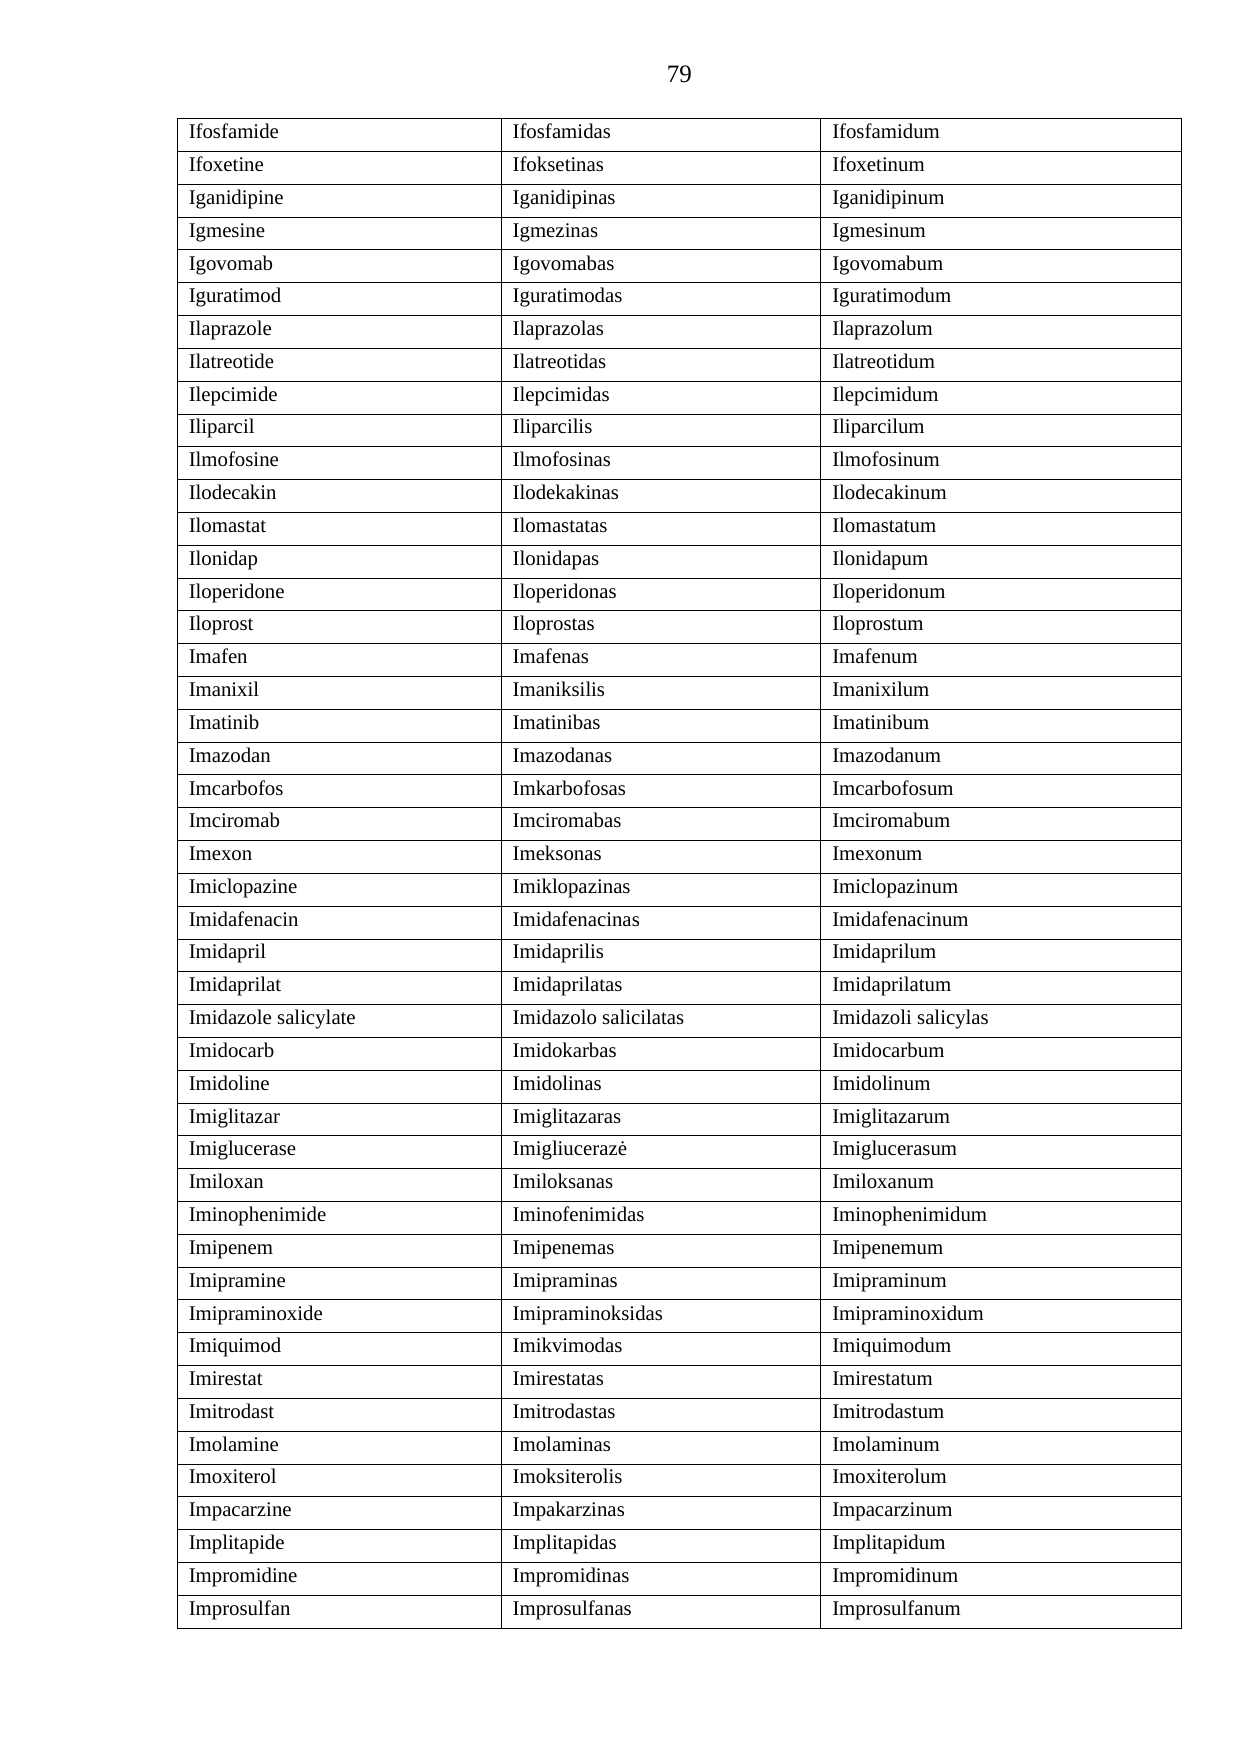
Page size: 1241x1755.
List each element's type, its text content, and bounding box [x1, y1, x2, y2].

table_cell Impromidinum [821, 1563, 1181, 1595]
table_cell Igovomabas [502, 250, 820, 282]
table_cell Imitrodastum [821, 1399, 1181, 1431]
table_cell Igmesine [178, 218, 501, 249]
table_cell Ilodecakin [178, 480, 501, 512]
table_cell Imafenas [502, 644, 820, 676]
table_cell Imidafenacinum [821, 907, 1181, 938]
table_cell Imidaprilatum [821, 972, 1181, 1004]
table_cell Imikvimodas [502, 1333, 820, 1365]
table_cell Imciromabum [821, 808, 1181, 840]
table_cell Imiklopazinas [502, 874, 820, 906]
table_cell Imipraminum [821, 1268, 1181, 1299]
table_cell Iminophenimidum [821, 1202, 1181, 1234]
table_cell Imiloxan [178, 1169, 501, 1201]
table_cell Igmezinas [502, 218, 820, 249]
table_cell Imkarbofosas [502, 775, 820, 807]
table_cell Imipenemum [821, 1235, 1181, 1267]
table_cell Imazodanum [821, 743, 1181, 774]
table_cell Impakarzinas [502, 1497, 820, 1529]
table_cell Imatinib [178, 710, 501, 742]
table_cell Imanixilum [821, 677, 1181, 709]
table_cell Iminophenimide [178, 1202, 501, 1234]
table_cell Imiquimodum [821, 1333, 1181, 1365]
table_cell Imidoline [178, 1071, 501, 1102]
table_cell Imidaprilum [821, 940, 1181, 971]
table_cell Ifosfamide [178, 119, 501, 151]
table_cell Iliparcil [178, 415, 501, 446]
table_cell Iloperidonas [502, 579, 820, 610]
table_cell Imidafenacin [178, 907, 501, 938]
table_cell Implitapidas [502, 1530, 820, 1562]
table_cell Imoxiterol [178, 1465, 501, 1496]
table_cell Imafenum [821, 644, 1181, 676]
table_cell Imolaminas [502, 1432, 820, 1463]
table_cell Ifoxetinum [821, 152, 1181, 184]
table_cell Imanixil [178, 677, 501, 709]
table_cell Ilepcimidas [502, 382, 820, 413]
table_cell Imitrodast [178, 1399, 501, 1431]
table_cell Imciromabas [502, 808, 820, 840]
table_cell Imazodan [178, 743, 501, 774]
table_cell Ilomastatum [821, 513, 1181, 545]
table_cell Imipraminoxidum [821, 1300, 1181, 1332]
table_cell Ilatreotide [178, 349, 501, 381]
table_cell Imiglitazarum [821, 1104, 1181, 1135]
table_cell Imipenemas [502, 1235, 820, 1267]
table_cell Imipramine [178, 1268, 501, 1299]
table_cell Imidocarb [178, 1038, 501, 1070]
table_cell Imolamine [178, 1432, 501, 1463]
table_cell Igmesinum [821, 218, 1181, 249]
table_cell Ilonidap [178, 546, 501, 577]
table_cell Imiglitazar [178, 1104, 501, 1135]
table_cell Imidolinas [502, 1071, 820, 1102]
table_cell Ifoksetinas [502, 152, 820, 184]
table_cell Imigliucerazė [502, 1136, 820, 1168]
table_cell Imipraminoksidas [502, 1300, 820, 1332]
table_cell Iguratimod [178, 283, 501, 315]
table_cell Ilomastatas [502, 513, 820, 545]
table_cell Imidaprilis [502, 940, 820, 971]
table_cell Improsulfan [178, 1596, 501, 1627]
table_cell Imiglucerase [178, 1136, 501, 1168]
table_cell Ilatreotidum [821, 349, 1181, 381]
table_cell Imidapril [178, 940, 501, 971]
table_cell Imiquimod [178, 1333, 501, 1365]
table_cell Imipenem [178, 1235, 501, 1267]
table_cell Impromidine [178, 1563, 501, 1595]
table_cell Imeksonas [502, 841, 820, 873]
table_cell Imiglucerasum [821, 1136, 1181, 1168]
table_cell Imciromab [178, 808, 501, 840]
table_cell Imipraminas [502, 1268, 820, 1299]
table_cell Ifosfamidum [821, 119, 1181, 151]
table_cell Imidafenacinas [502, 907, 820, 938]
table_cell Ilepcimidum [821, 382, 1181, 413]
table_cell Ilonidapas [502, 546, 820, 577]
table_cell Imafen [178, 644, 501, 676]
table_cell Imcarbofos [178, 775, 501, 807]
table_cell Imatinibum [821, 710, 1181, 742]
table_cell Imirestatum [821, 1366, 1181, 1398]
table_cell Improsulfanum [821, 1596, 1181, 1627]
table_cell Imidaprilatas [502, 972, 820, 1004]
table_cell Imipraminoxide [178, 1300, 501, 1332]
table_cell Iminofenimidas [502, 1202, 820, 1234]
table_cell Iliparcilis [502, 415, 820, 446]
table_cell Imexonum [821, 841, 1181, 873]
table_cell Iloperidone [178, 579, 501, 610]
table_cell Imexon [178, 841, 501, 873]
table_cell Ilodecakinum [821, 480, 1181, 512]
table_cell Ilatreotidas [502, 349, 820, 381]
table_cell Impacarzinum [821, 1497, 1181, 1529]
table_cell Implitapidum [821, 1530, 1181, 1562]
table_cell Ilmofosinas [502, 447, 820, 479]
table_cell Implitapide [178, 1530, 501, 1562]
table_cell Imiclopazinum [821, 874, 1181, 906]
table_cell Imoxiterolum [821, 1465, 1181, 1496]
table_cell Iganidipinas [502, 185, 820, 217]
table_cell Ilodekakinas [502, 480, 820, 512]
table_cell Imidaprilat [178, 972, 501, 1004]
table_cell Imolaminum [821, 1432, 1181, 1463]
table_cell Imiloksanas [502, 1169, 820, 1201]
table_cell Iloprost [178, 611, 501, 643]
table_cell Imidokarbas [502, 1038, 820, 1070]
table_cell Ilonidapum [821, 546, 1181, 577]
table_cell Ilmofosinum [821, 447, 1181, 479]
table_cell Imaniksilis [502, 677, 820, 709]
table_cell Iganidipinum [821, 185, 1181, 217]
table_cell Imidazole salicylate [178, 1005, 501, 1037]
table_cell Ifoxetine [178, 152, 501, 184]
table_cell Ilaprazolum [821, 316, 1181, 348]
table_cell Ilmofosine [178, 447, 501, 479]
table_cell Igovomabum [821, 250, 1181, 282]
table_cell Imiclopazine [178, 874, 501, 906]
table_cell Imiglitazaras [502, 1104, 820, 1135]
table_cell Imidazolo salicilatas [502, 1005, 820, 1037]
table_cell Iliparcilum [821, 415, 1181, 446]
table_cell Imcarbofosum [821, 775, 1181, 807]
table_cell Improsulfanas [502, 1596, 820, 1627]
table_cell Iloperidonum [821, 579, 1181, 610]
table_cell Iguratimodum [821, 283, 1181, 315]
table_cell Iganidipine [178, 185, 501, 217]
table_cell Imidolinum [821, 1071, 1181, 1102]
table_cell Imatinibas [502, 710, 820, 742]
table_cell Ifosfamidas [502, 119, 820, 151]
table_cell Impromidinas [502, 1563, 820, 1595]
table_cell Iguratimodas [502, 283, 820, 315]
table_cell Imidazoli salicylas [821, 1005, 1181, 1037]
table_cell Imidocarbum [821, 1038, 1181, 1070]
table_cell Imirestatas [502, 1366, 820, 1398]
table_cell Ilomastat [178, 513, 501, 545]
table_cell Ilaprazole [178, 316, 501, 348]
table_cell Imiloxanum [821, 1169, 1181, 1201]
table_cell Ilepcimide [178, 382, 501, 413]
table_cell Ilaprazolas [502, 316, 820, 348]
table_cell Impacarzine [178, 1497, 501, 1529]
table_cell Imoksiterolis [502, 1465, 820, 1496]
table_cell Iloprostas [502, 611, 820, 643]
table_cell Imirestat [178, 1366, 501, 1398]
table_cell Igovomab [178, 250, 501, 282]
table_cell Iloprostum [821, 611, 1181, 643]
table_cell Imitrodastas [502, 1399, 820, 1431]
table_cell Imazodanas [502, 743, 820, 774]
